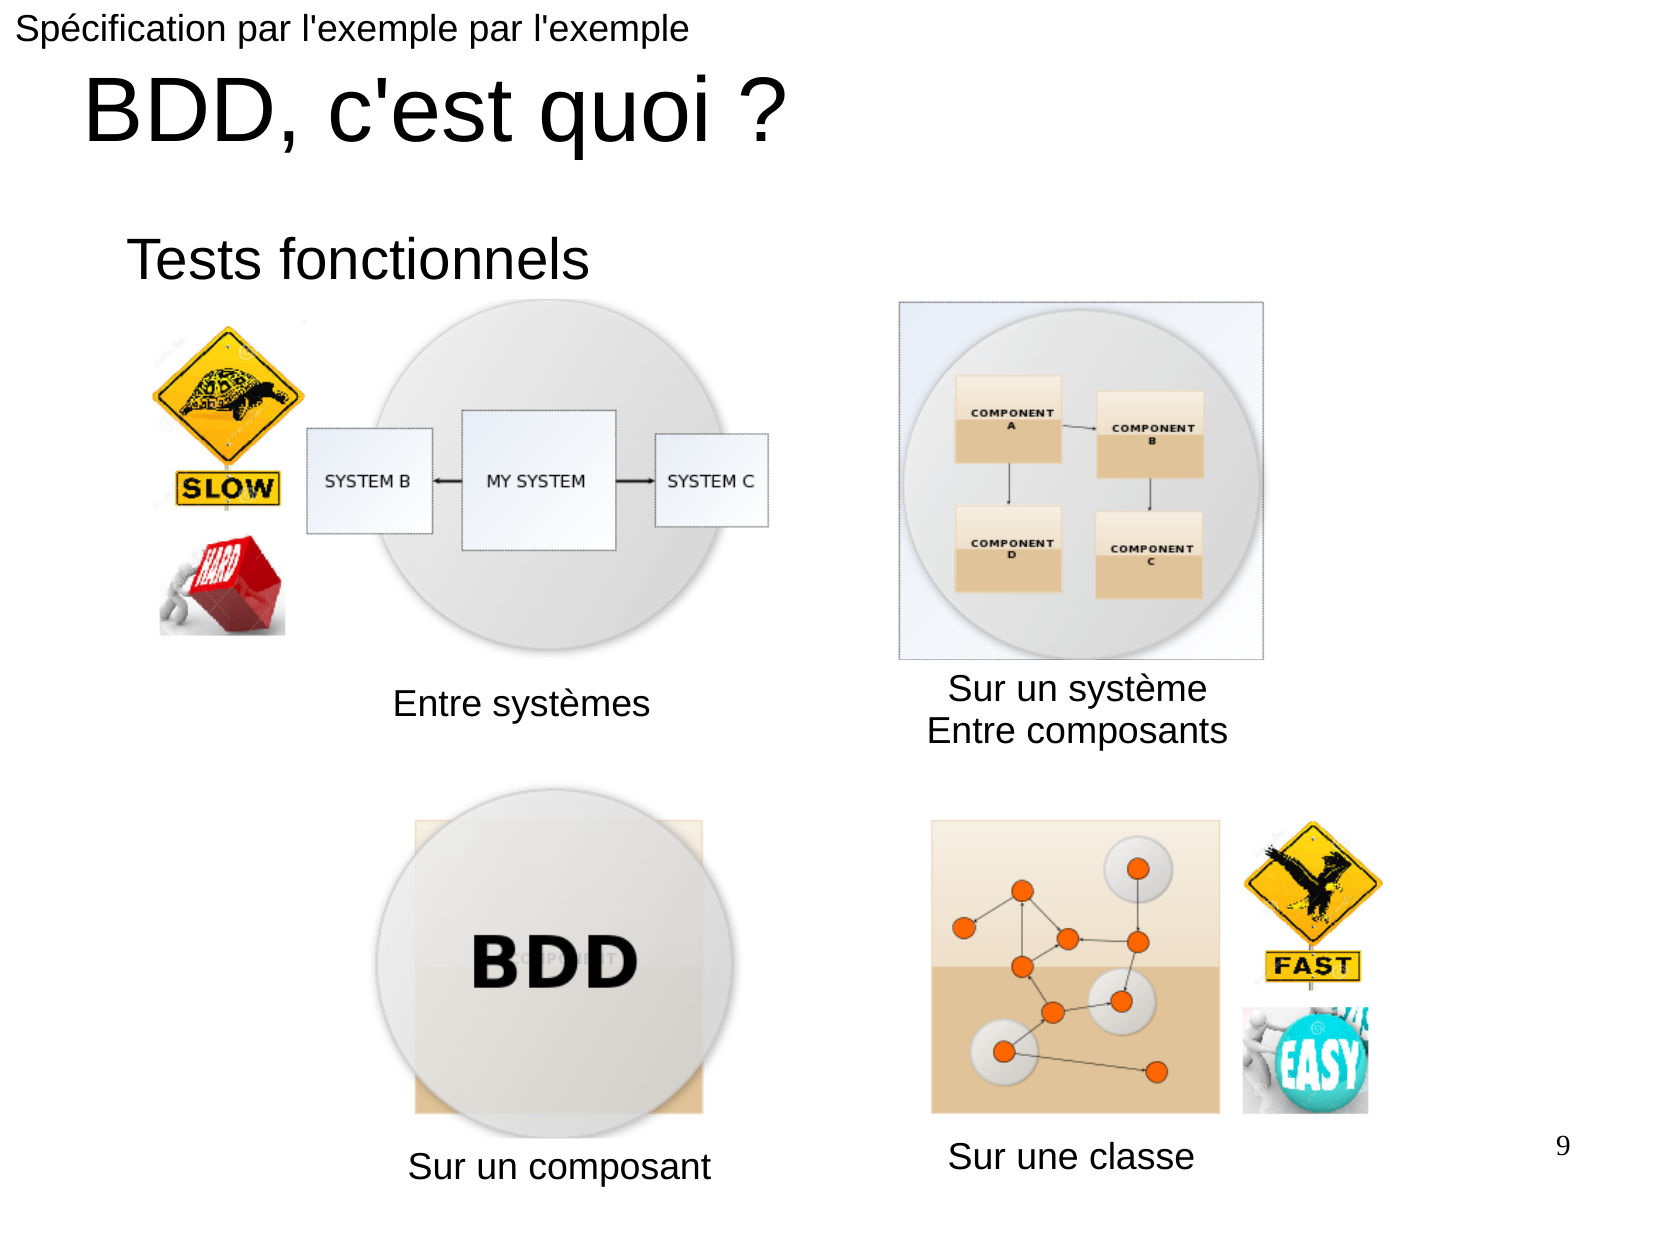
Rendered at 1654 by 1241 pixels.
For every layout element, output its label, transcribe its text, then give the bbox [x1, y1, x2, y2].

text_box Spécification par l'exemple par l'exemple [0, 0, 706, 57]
text_box Sur un composant [330, 1138, 766, 1241]
text_box Tests fonctionnels [111, 219, 607, 300]
text_box Sur une classe [870, 1128, 1306, 1231]
text_box Sur un système Entre composants [870, 660, 1306, 801]
title BDD, c'est quoi ? [82, 5, 1571, 213]
picture [150, 299, 1384, 1201]
text_box Entre systèmes [315, 675, 751, 777]
